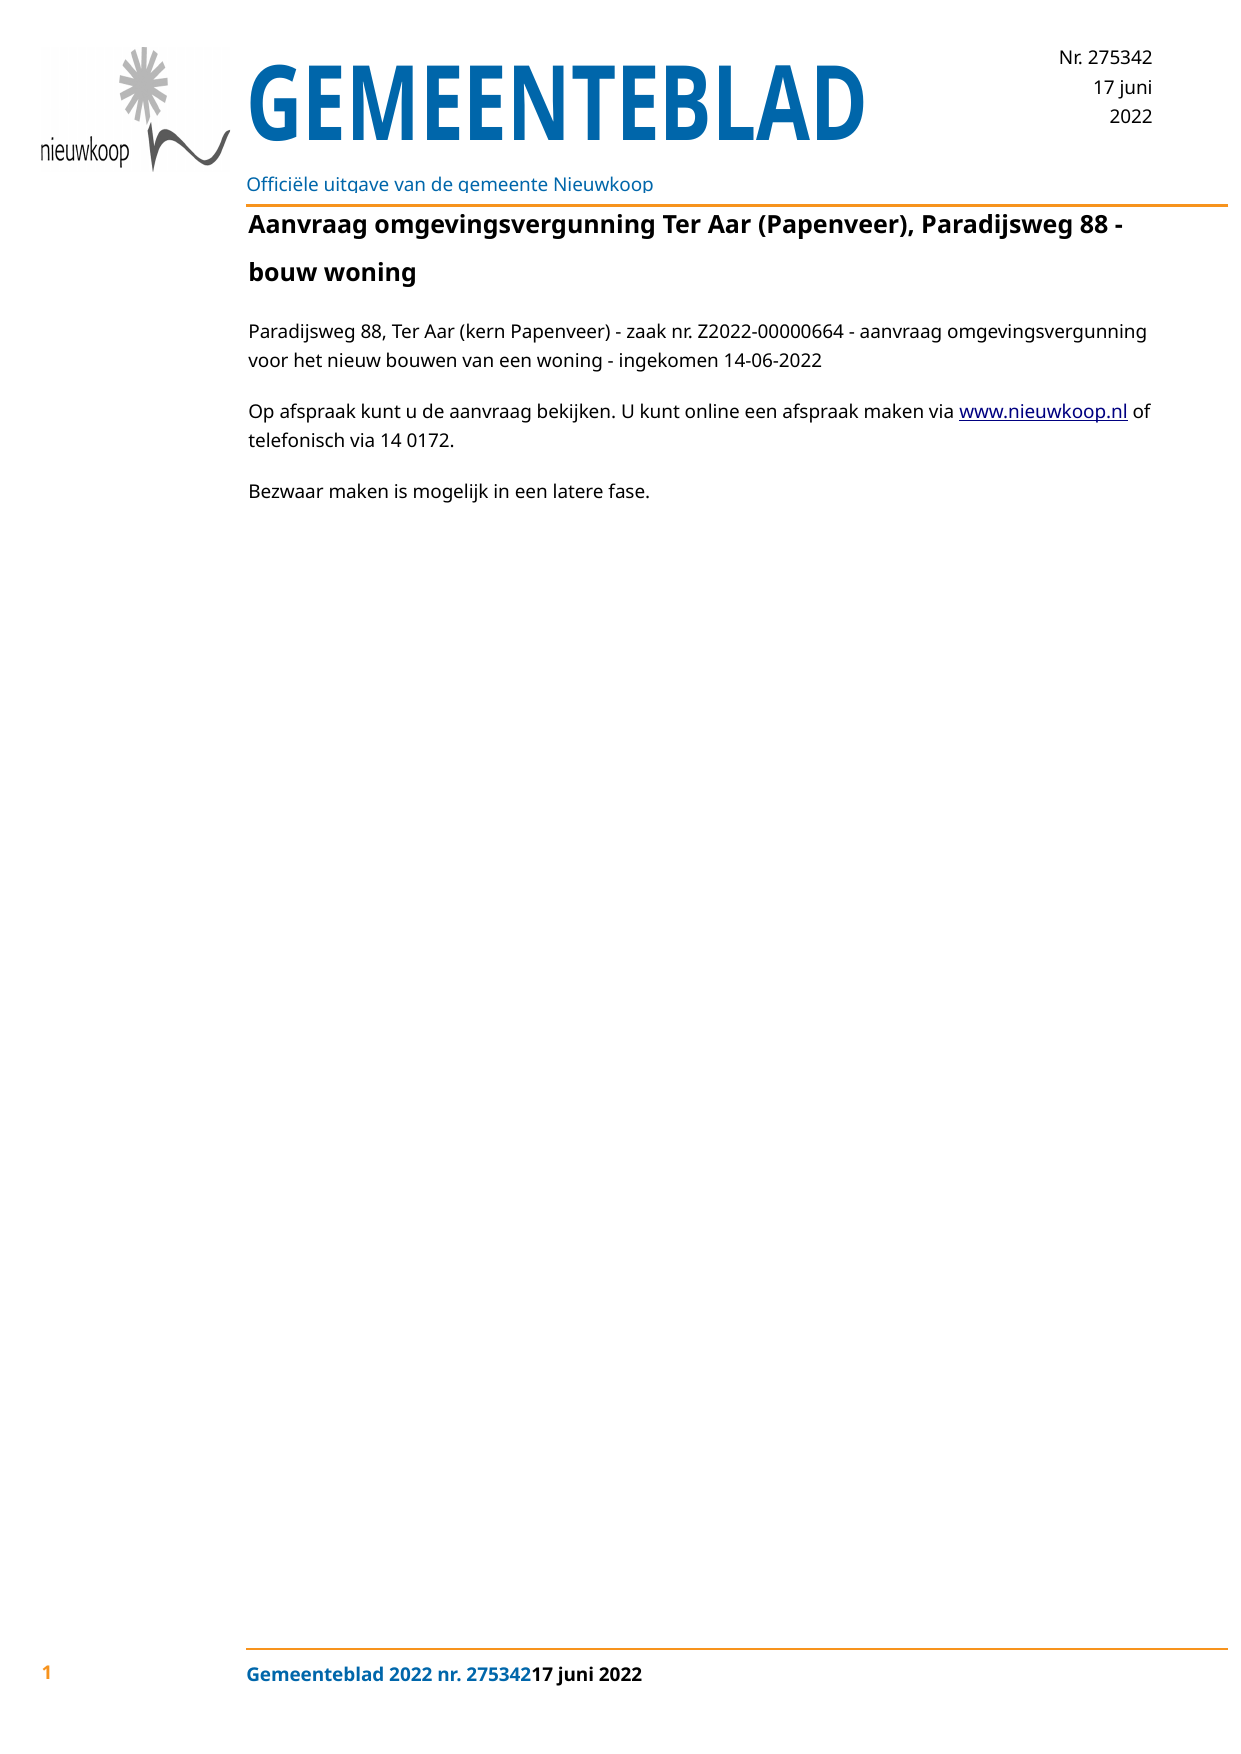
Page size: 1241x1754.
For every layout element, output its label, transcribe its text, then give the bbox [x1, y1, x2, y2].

text Bezwaar maken is mogelijk in een latere fase. [248, 478, 1152, 504]
picture [41, 47, 231, 172]
text Op afspraak kunt u de aanvraag bekijken. U kunt online een afspraak maken via www.nieuwkoop.nl of telefonisch via 14 0172. [248, 398, 1152, 453]
text Aanvraag omgevingsvergunning Ter Aar (Papenveer), Paradijsweg 88 - bouw woning [248, 207, 1152, 288]
text Paradijsweg 88, Ter Aar (kern Papenveer) - zaak nr. Z2022-00000664 - aanvraag omgevingsvergunning voor het nieuw bouwen van een woning - ingekomen 14-06-2022 [248, 318, 1152, 373]
